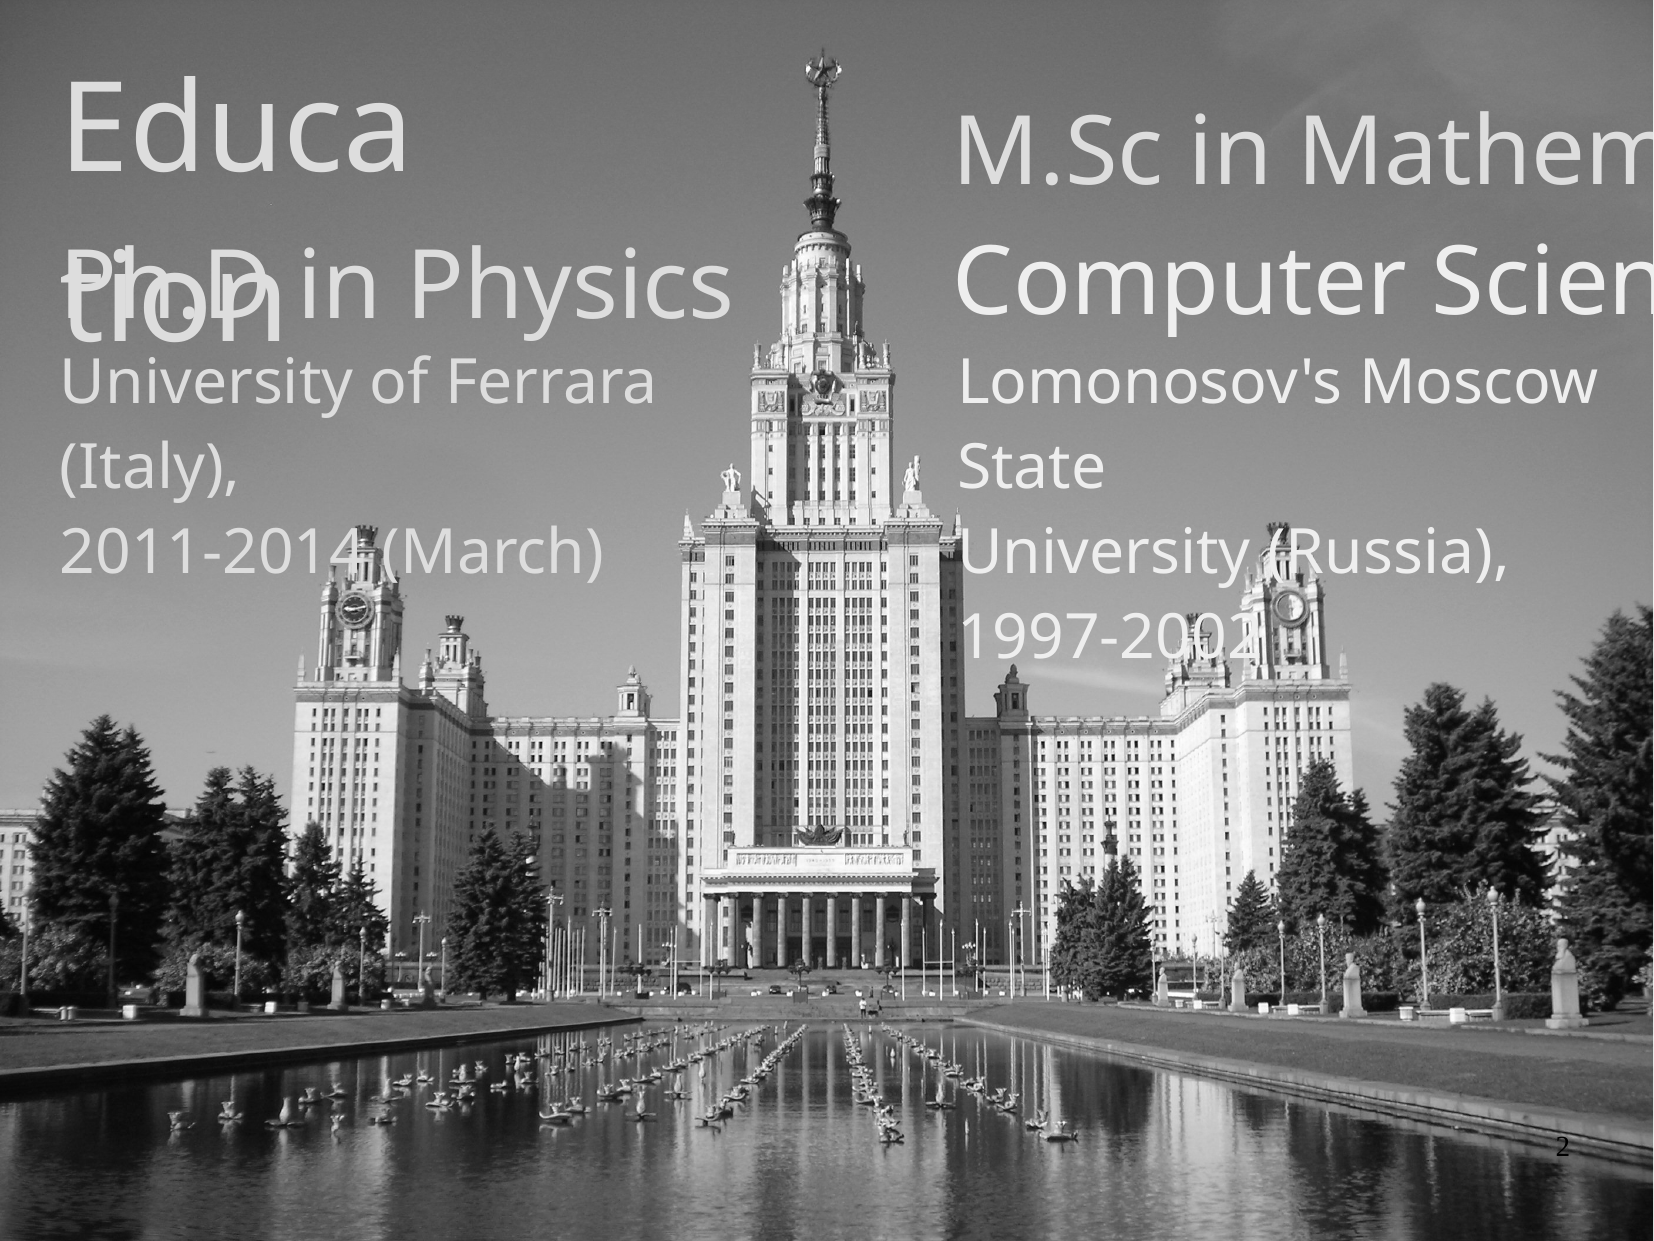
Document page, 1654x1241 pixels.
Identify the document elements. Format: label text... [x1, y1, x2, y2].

text_box Ph.D in Physics [45, 209, 472, 329]
text_box Lomonosov's Moscow State University (Russia), 1997-2002 [942, 329, 1633, 495]
text_box University of Ferrara (Italy), 2011-2014 (March) [45, 329, 736, 495]
picture [0, 0, 1654, 1241]
text_box M.Sc in Mathematics & Computer Science [937, 75, 1566, 321]
text_box Education [45, 29, 451, 196]
